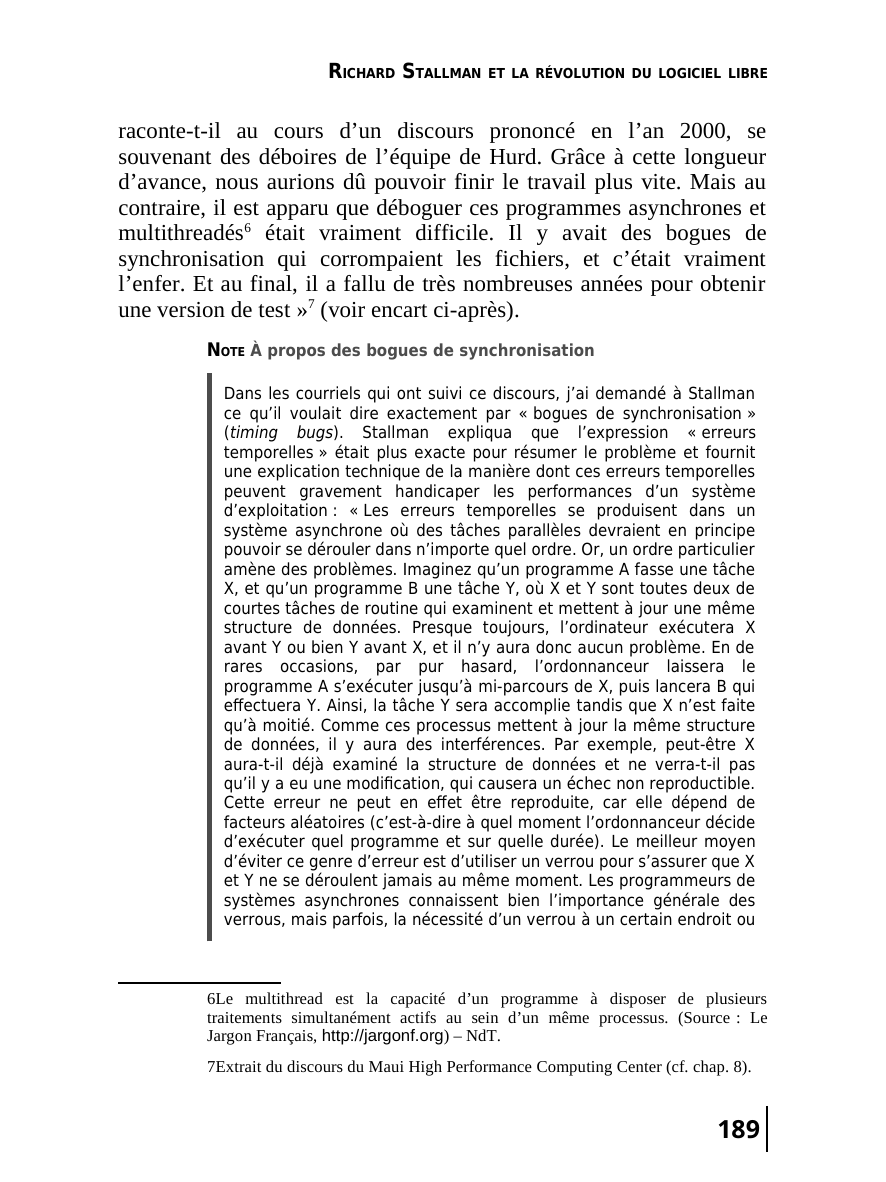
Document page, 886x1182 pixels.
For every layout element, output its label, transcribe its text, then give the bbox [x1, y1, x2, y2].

text Dans les courriels qui ont suivi ce discours, j’ai demandé à Stallman ce qu’il voulait dire exactement par « bogues de synchronisation » (timing bugs). Stallman expliqua que l’expression « erreurs temporelles » était plus exacte pour résumer le problème et fournit une explication technique de la manière dont ces erreurs temporelles peuvent gravement handicaper les performances d’un système d’exploitation : « Les erreurs temporelles se produisent dans un système asynchrone où des tâches parallèles devraient en principe pouvoir se dérouler dans n’importe quel ordre. Or, un ordre particulier amène des problèmes. Imaginez qu’un programme A fasse une tâche X, et qu’un programme B une tâche Y, où X et Y sont toutes deux de courtes tâches de routine qui examinent et mettent à jour une même structure de données. Presque toujours, l’ordinateur exécutera X avant Y ou bien Y avant X, et il n’y aura donc aucun problème. En de rares occasions, par pur hasard, l’ordonnanceur laissera le programme A s’exécuter jusqu’à mi-parcours de X, puis lancera B qui effectuera Y. Ainsi, la tâche Y sera accomplie tandis que X n’est faite qu’à moitié. Comme ces processus mettent à jour la même structure de données, il y aura des interférences. Par exemple, peut-être X aura-t-il déjà examiné la structure de données et ne verra-t-il pas qu’il y a eu une modification, qui causera un échec non reproductible. Cette erreur ne peut en effet être reproduite, car elle dépend de facteurs aléatoires (c’est-à-dire à quel moment l’ordonnanceur décide d’exécuter quel programme et sur quelle durée). Le meilleur moyen d’éviter ce genre d’erreur est d’utiliser un verrou pour s’assurer que X et Y ne se déroulent jamais au même moment. Les programmeurs de systèmes asynchrones connaissent bien l’importance générale des verrous, mais parfois, la nécessité d’un verrou à un certain endroit ou [207, 372, 768, 941]
text raconte-t-il au cours d’un discours prononcé en l’an 2000, se souvenant des déboires de l’équipe de Hurd. Grâce à cette longueur d’avance, nous aurions dû pouvoir finir le travail plus vite. Mais au contraire, il est apparu que déboguer ces programmes asynchrones et multithreadés était vraiment difficile. Il y avait des bogues de synchronisation qui corrompaient les fichiers, et c’était vraiment l’enfer. Et au final, il a fallu de très nombreuses années pour obtenir une version de test » (voir encart ci-après). [118, 118, 768, 322]
text Extrait du discours du Maui High Performance Computing Center (cf. chap. 8). [207, 1058, 768, 1076]
subtitle Note À propos des bogues de synchronisation [207, 339, 768, 361]
text Le multithread est la capacité d’un programme à disposer de plusieurs traitements simultanément actifs au sein d’un même processus. (Source : Le Jargon Français, http://jargonf.org) – NdT. [207, 989, 768, 1045]
